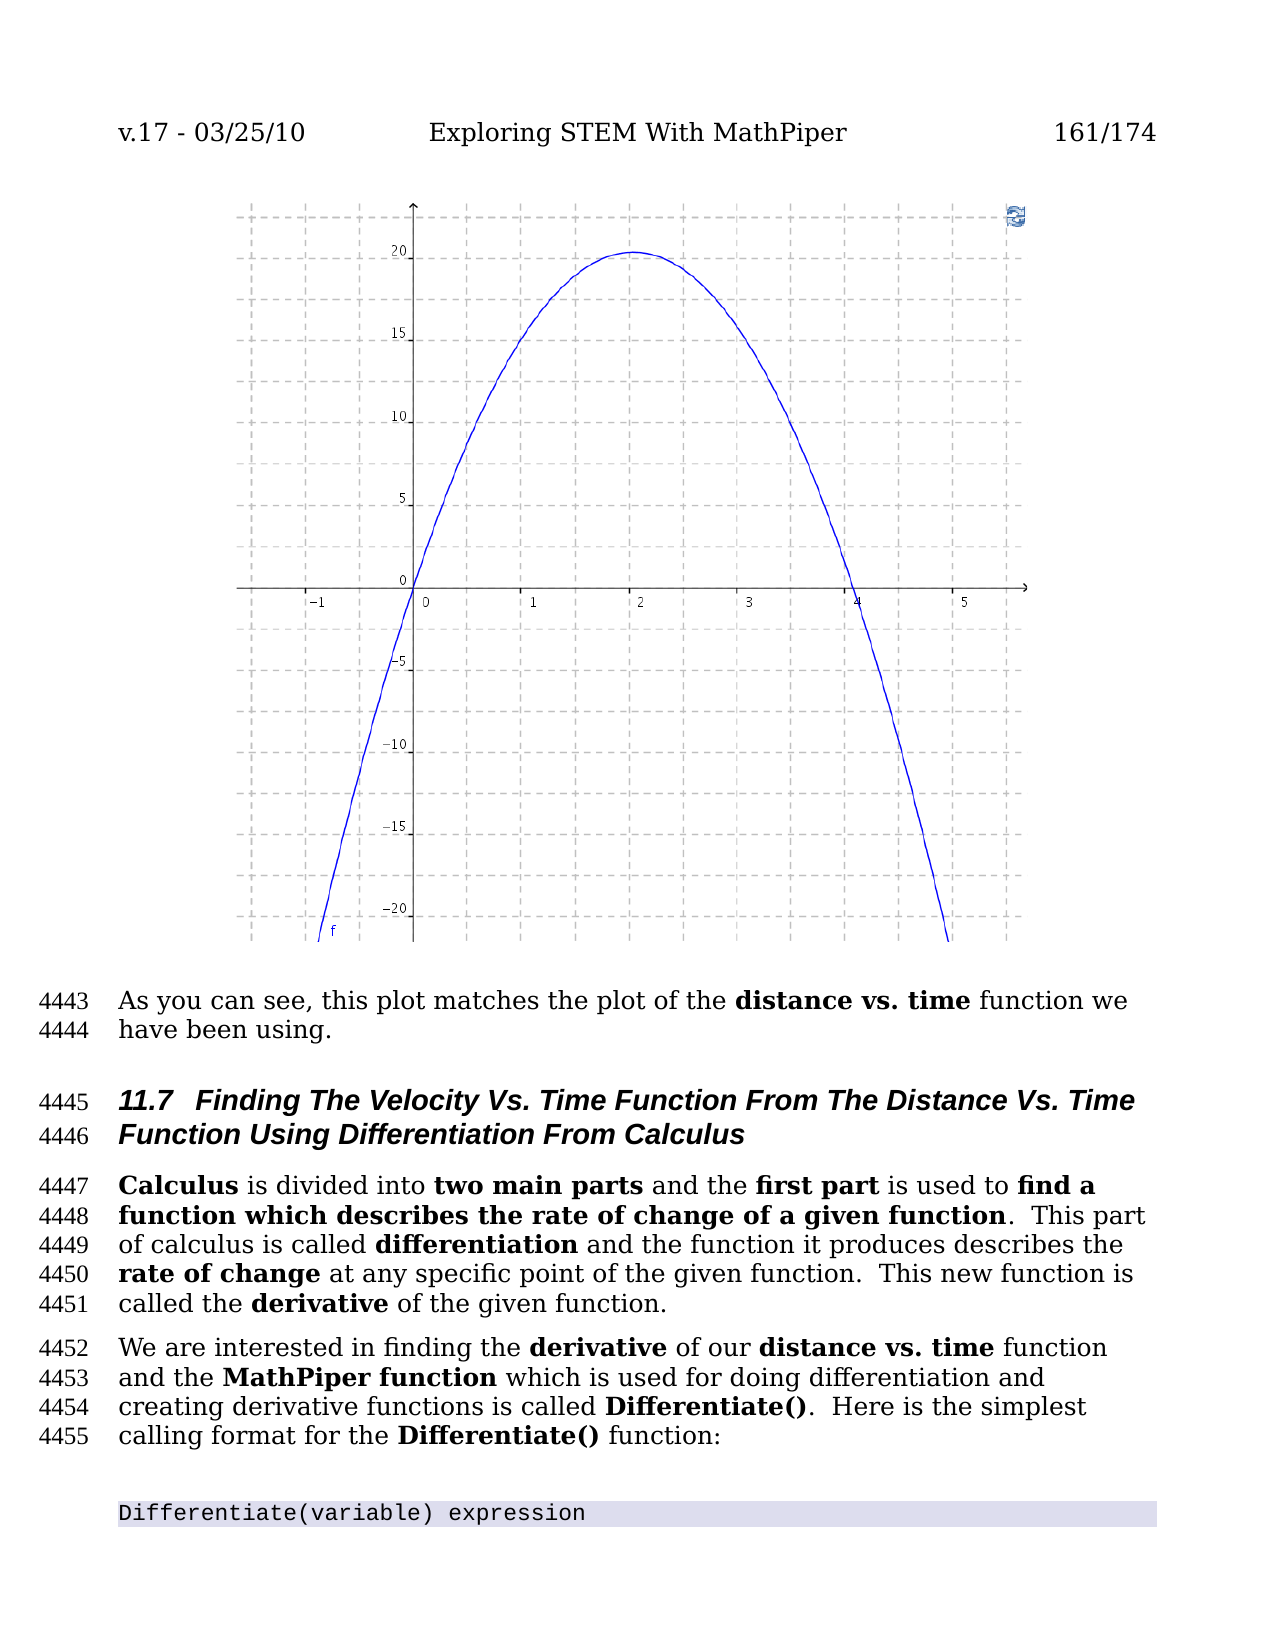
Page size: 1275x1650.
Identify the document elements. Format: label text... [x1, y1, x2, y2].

text Calculus is divided into two main parts and the first part is used to find a function which describes the rate of change of a given function. This part of calculus is called differentiation and the function it produces describes the rate of change at any specific point of the given function. This new function is called the derivative of the given function. [118, 1171, 1157, 1318]
text As you can see, this plot matches the plot of the distance vs. time function we have been using. [118, 986, 1157, 1044]
table_header Differentiate(variable) expression [118, 1501, 1157, 1527]
text We are interested in finding the derivative of our distance vs. time function and the MathPiper function which is used for doing differentiation and creating derivative functions is called Differentiate(). Here is the simplest calling format for the Differentiate() function: [118, 1333, 1157, 1451]
subtitle Finding The Velocity Vs. Time Function From The Distance Vs. Time Function Using Differentiation From Calculus [118, 1083, 1157, 1150]
picture [236, 203, 1028, 942]
